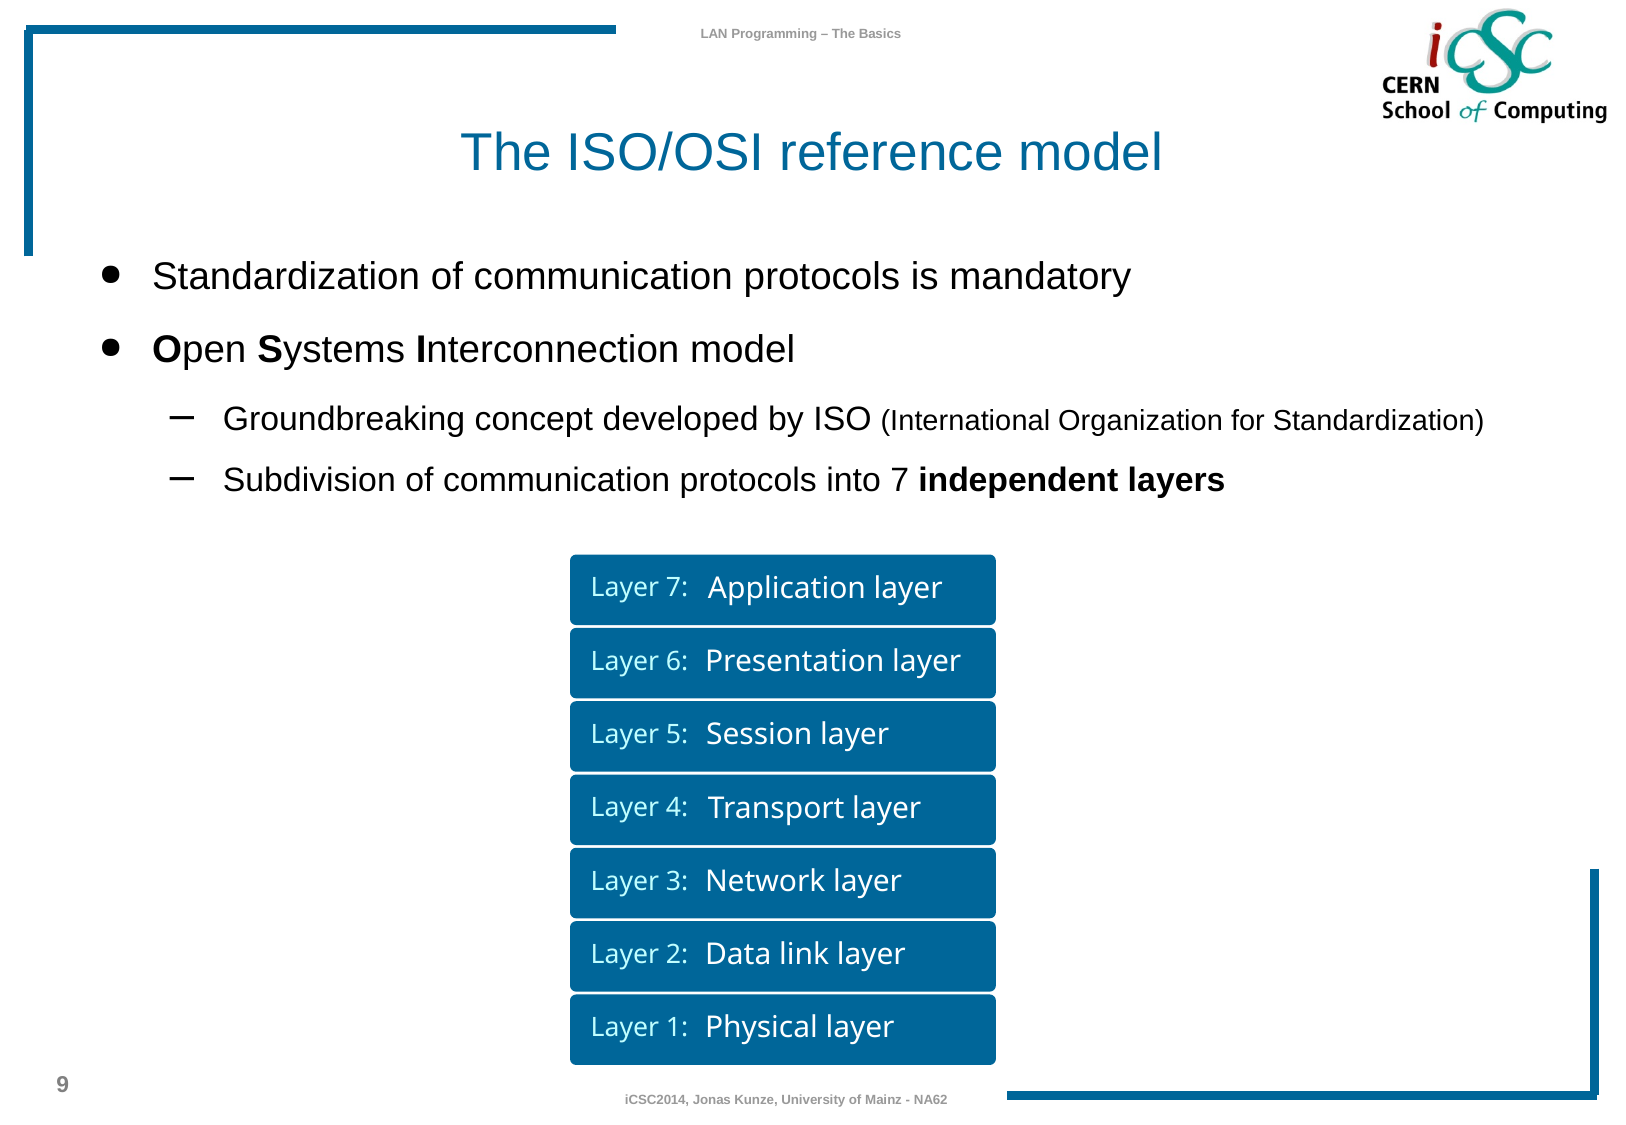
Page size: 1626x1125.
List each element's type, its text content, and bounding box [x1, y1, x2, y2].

picture [761, 802, 767, 817]
picture [669, 725, 675, 733]
picture [747, 946, 752, 964]
picture [839, 1022, 847, 1036]
picture [635, 805, 646, 811]
picture [886, 802, 891, 814]
picture [570, 623, 996, 630]
picture [709, 584, 725, 597]
picture [862, 729, 875, 743]
picture [761, 948, 768, 963]
picture [768, 656, 781, 669]
picture [781, 876, 786, 890]
picture [726, 1015, 730, 1036]
picture [778, 729, 783, 743]
picture [896, 949, 900, 963]
picture [730, 876, 742, 890]
picture [754, 582, 762, 598]
picture [635, 952, 646, 958]
picture [594, 725, 603, 742]
picture [879, 815, 886, 825]
picture [851, 948, 858, 963]
picture [816, 942, 826, 963]
picture [635, 585, 646, 591]
picture [875, 876, 888, 890]
picture [803, 728, 809, 743]
picture [594, 945, 603, 962]
picture [748, 873, 753, 891]
picture [866, 957, 872, 968]
picture [847, 741, 854, 751]
picture [818, 656, 826, 670]
picture [847, 876, 855, 890]
picture [594, 798, 603, 815]
picture [894, 803, 907, 816]
picture [781, 1021, 791, 1036]
picture [814, 580, 819, 598]
picture [856, 582, 863, 597]
picture [834, 729, 842, 743]
picture [887, 583, 895, 597]
picture [594, 1018, 603, 1035]
picture [732, 1021, 739, 1036]
picture [854, 1032, 860, 1043]
picture [868, 1024, 880, 1037]
picture [926, 655, 931, 667]
picture [737, 656, 750, 669]
picture [854, 728, 859, 740]
picture [708, 1016, 721, 1036]
picture [708, 650, 721, 670]
picture [805, 653, 810, 671]
picture [861, 875, 872, 897]
picture [635, 732, 646, 738]
picture [850, 656, 855, 670]
picture [635, 879, 646, 885]
picture [875, 655, 881, 670]
picture [594, 578, 603, 595]
picture [635, 659, 646, 665]
picture [916, 585, 928, 598]
picture [760, 881, 765, 890]
picture [730, 583, 734, 605]
picture [919, 668, 926, 678]
list Standardization of communication protocols is mandatory Open Systems Interconnection model Groundbreaking concept developed by ISO (International Organization for Standardization) Subdivision of communication protocols into 7 independent layers [81, 254, 1516, 1051]
picture [739, 583, 743, 597]
picture [879, 949, 891, 963]
picture [815, 803, 819, 817]
picture [709, 797, 723, 817]
picture [812, 869, 822, 890]
picture [733, 949, 741, 963]
picture [837, 800, 842, 818]
picture [570, 696, 996, 703]
picture [774, 875, 778, 886]
picture [902, 593, 908, 604]
picture [667, 797, 680, 815]
picture [841, 583, 845, 597]
picture [570, 843, 996, 850]
picture [799, 1022, 807, 1036]
picture [708, 870, 724, 890]
picture [570, 916, 996, 923]
picture [1381, 8, 1608, 125]
picture [782, 582, 792, 598]
picture [824, 803, 828, 817]
picture [832, 653, 838, 670]
picture [745, 1021, 756, 1043]
picture [708, 723, 720, 744]
picture [570, 770, 996, 777]
picture [769, 881, 774, 890]
picture [906, 656, 914, 670]
picture [594, 872, 603, 889]
picture [635, 1025, 646, 1031]
picture [741, 803, 749, 817]
picture [570, 990, 996, 996]
picture [725, 729, 737, 743]
title The ISO/OSI reference model [81, 44, 1544, 233]
picture [708, 943, 724, 963]
picture [934, 656, 947, 669]
picture [792, 655, 799, 670]
picture [594, 652, 603, 669]
picture [933, 583, 937, 597]
picture [866, 803, 874, 817]
picture [797, 803, 801, 817]
picture [800, 583, 808, 597]
